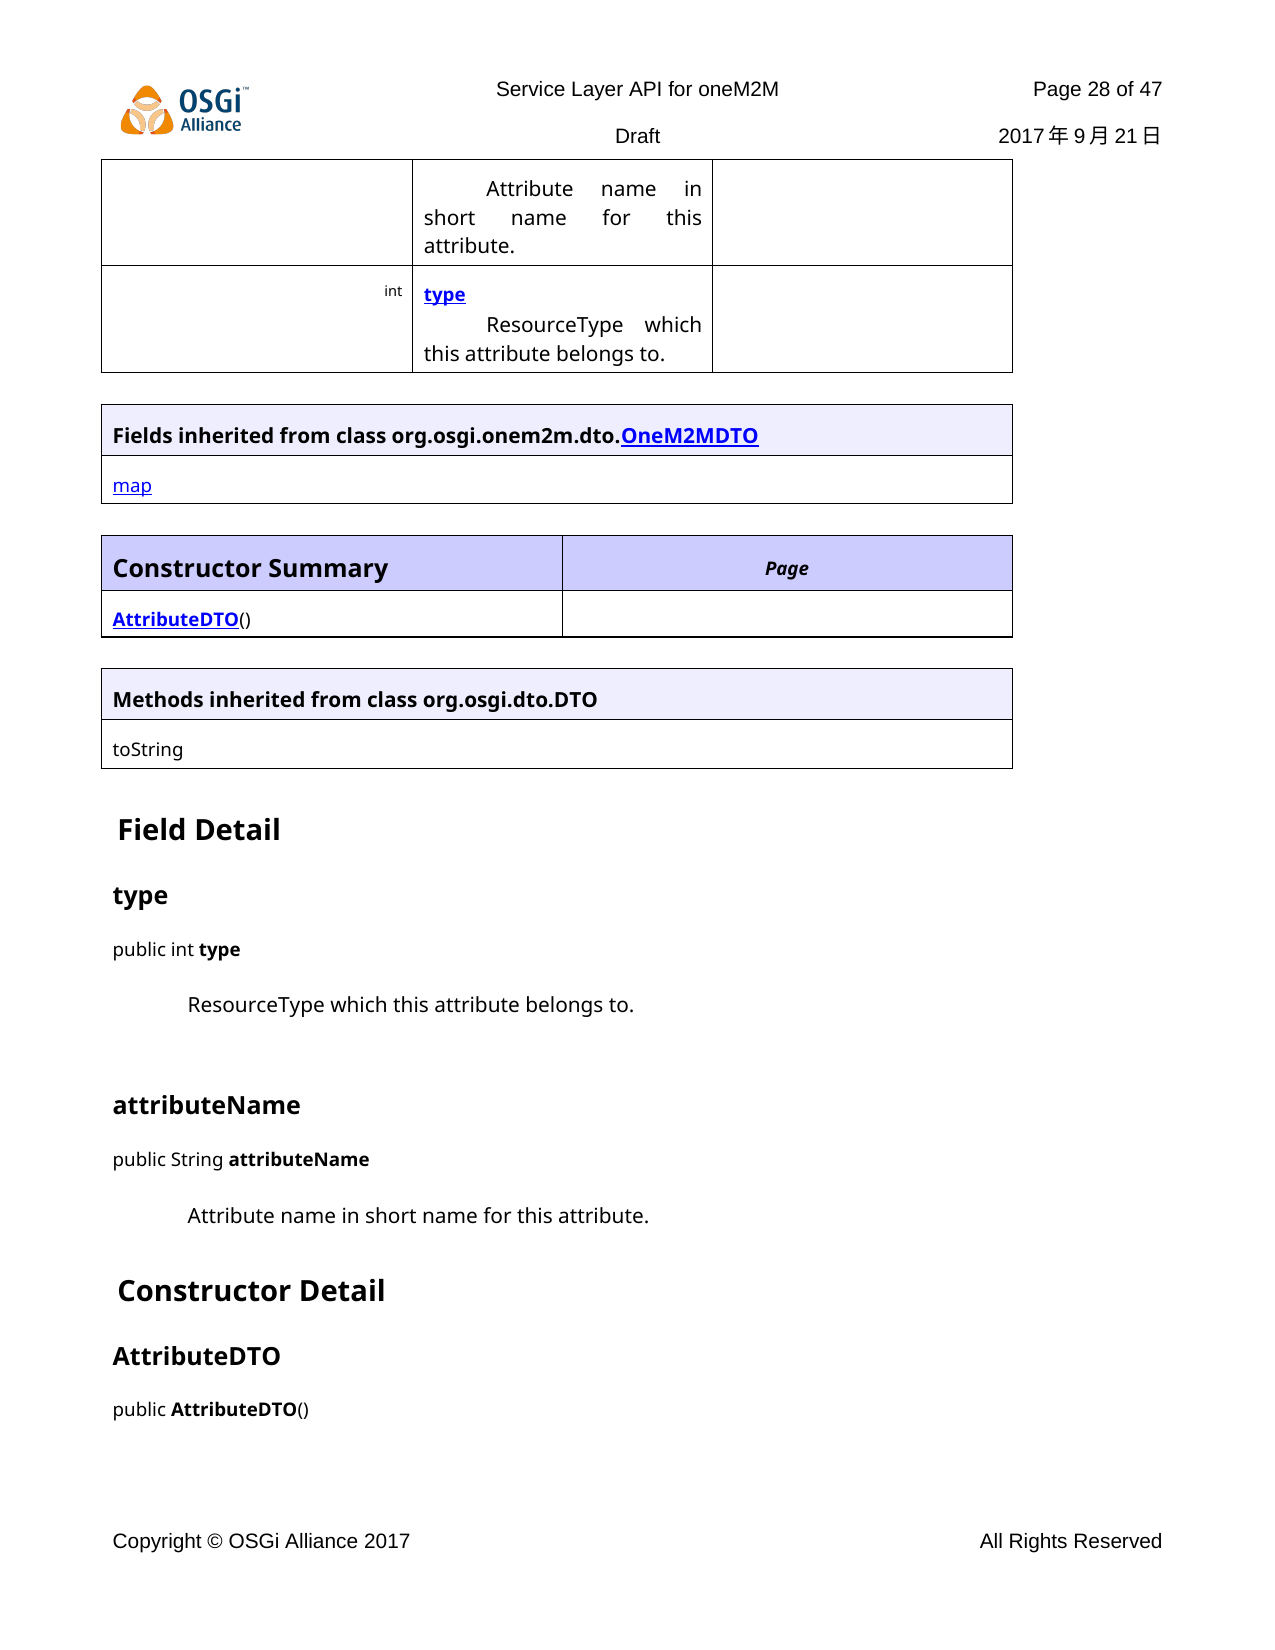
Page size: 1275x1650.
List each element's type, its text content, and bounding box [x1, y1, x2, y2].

table_cell [713, 160, 1012, 265]
table_cell map [102, 456, 1012, 503]
text public int type [112, 936, 1162, 961]
table_header Fields inherited from class org.osgi.onem2m.dto.OneM2MDTO [102, 405, 1012, 455]
table_cell [102, 160, 412, 265]
table_header Methods inherited from class org.osgi.dto.DTO [102, 669, 1012, 719]
table_cell [563, 591, 1012, 636]
table_header Page [563, 536, 1012, 590]
text public String attributeName [112, 1146, 1162, 1172]
table_cell [713, 266, 1012, 372]
text Attribute name in short name for this attribute. [187, 1201, 1162, 1229]
text Constructor Detail [117, 1271, 1158, 1310]
table_cell type ResourceType which this attribute belongs to. [413, 266, 712, 372]
table_cell int [102, 266, 412, 372]
text public AttributeDTO() [112, 1397, 1162, 1422]
picture [113, 78, 257, 142]
table_cell AttributeDTO() [102, 591, 562, 636]
text attributeName [112, 1088, 1162, 1122]
table_header Constructor Summary [102, 536, 562, 590]
table_cell toString [102, 720, 1012, 767]
text AttributeDTO [112, 1338, 1162, 1373]
text type [112, 878, 1162, 912]
table_cell Attribute name in short name for this attribute. [413, 160, 712, 265]
text ResourceType which this attribute belongs to. [187, 991, 1162, 1019]
text Field Detail [117, 810, 1158, 849]
